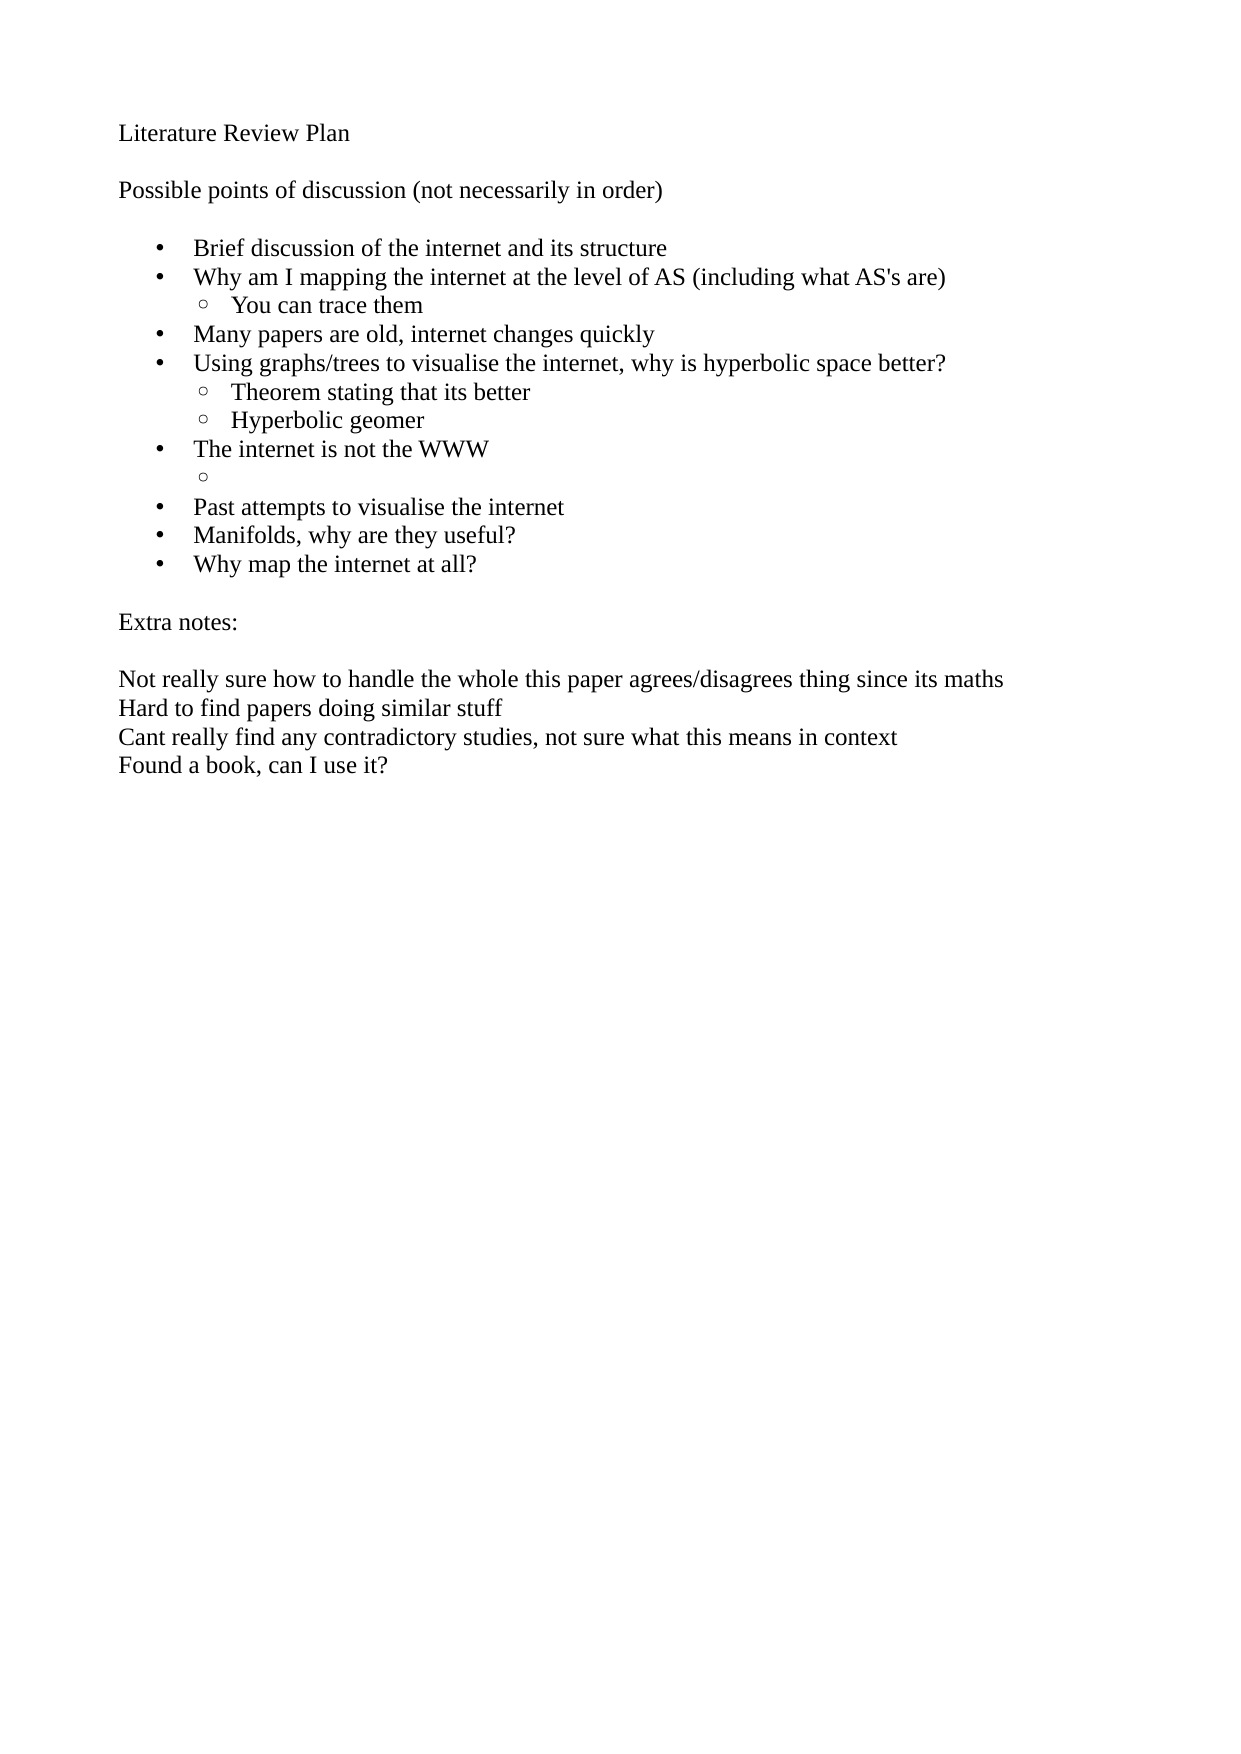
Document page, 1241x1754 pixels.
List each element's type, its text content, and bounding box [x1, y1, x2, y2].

text Possible points of discussion (not necessarily in order) [118, 176, 1122, 204]
text Not really sure how to handle the whole this paper agrees/disagrees thing since its maths [118, 664, 1122, 693]
text Found a book, can I use it? [118, 751, 1122, 779]
list You can trace them [193, 291, 1122, 319]
text Hard to find papers doing similar stuff [118, 693, 1122, 722]
list Why am I mapping the internet at the level of AS (including what AS's are) [156, 262, 1122, 291]
text Cant really find any contradictory studies, not sure what this means in context [118, 722, 1122, 751]
list Past attempts to visualise the internet [156, 492, 1122, 521]
list Why map the internet at all? [156, 549, 1122, 578]
list Hyperbolic geomer [193, 406, 1122, 434]
list Manifolds, why are they useful? [156, 521, 1122, 549]
list Theorem stating that its better [193, 377, 1122, 406]
list Brief discussion of the internet and its structure [156, 233, 1122, 262]
list The internet is not the WWW [156, 434, 1122, 463]
list Many papers are old, internet changes quickly [156, 319, 1122, 348]
list Using graphs/trees to visualise the internet, why is hyperbolic space better? [156, 348, 1122, 377]
text Literature Review Plan [118, 118, 1122, 147]
text Extra notes: [118, 607, 1122, 636]
